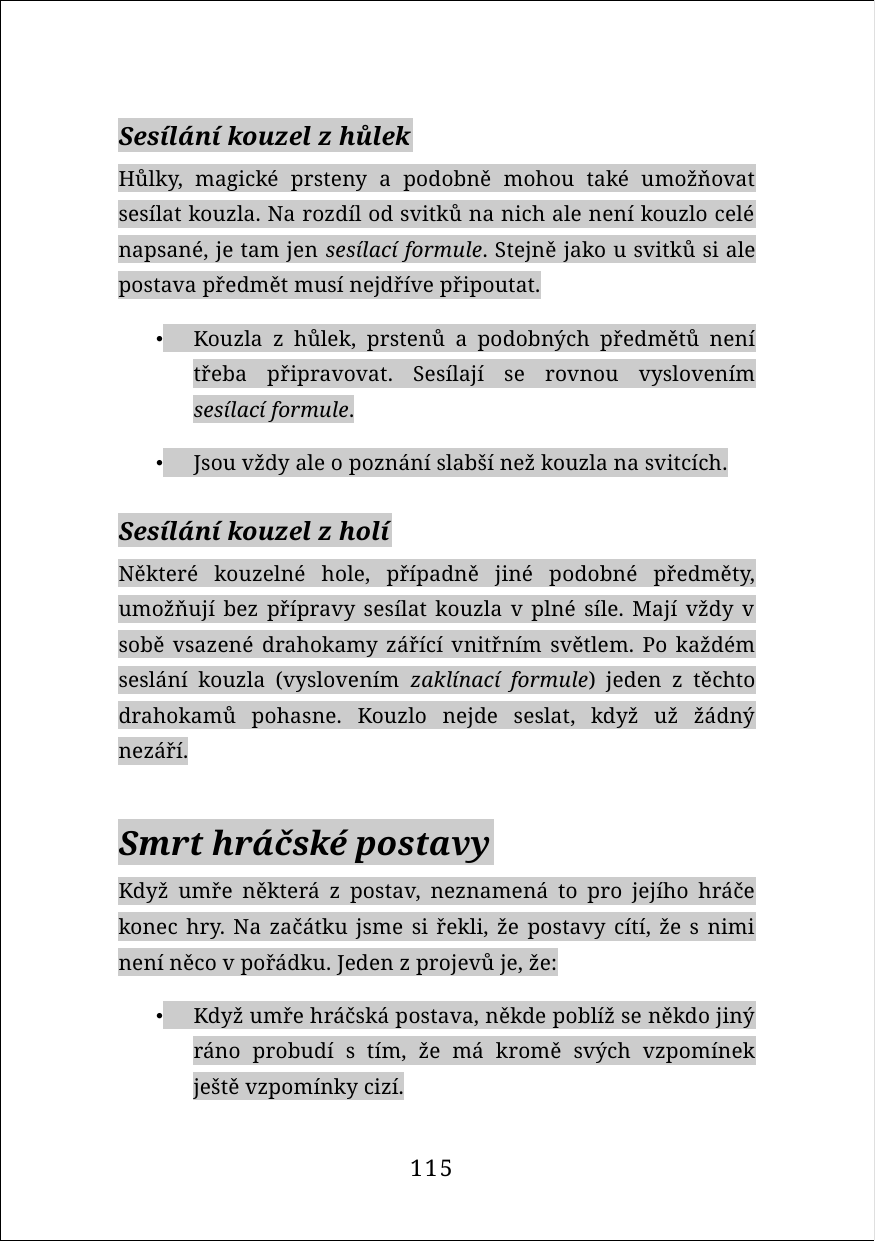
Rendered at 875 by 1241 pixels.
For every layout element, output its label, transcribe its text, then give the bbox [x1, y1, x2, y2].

text Některé kouzelné hole, případně jiné podobné předměty, umožňují bez přípravy sesílat kouzla v plné síle. Mají vždy v sobě vsazené drahokamy zářící vnitřním světlem. Po každém seslání kouzla (vyslovením zaklínací formule) jeden z těchto drahokamů pohasne. Kouzlo nejde seslat, když už žádný nezáří. [118, 559, 756, 765]
text Když umře některá z postav, neznamená to pro jejího hráče konec hry. Na začátku jsme si řekli, že postavy cítí, že s nimi není něco v pořádku. Jeden z projevů je, že: [118, 877, 756, 976]
subtitle Sesílání kouzel z holí [118, 513, 756, 547]
subtitle Smrt hráčské postavy [118, 819, 756, 865]
list Když umře hráčská postava, někde poblíž se někdo jiný ráno probudí s tím, že má kromě svých vzpomínek ještě vzpomínky cizí. [156, 1001, 756, 1100]
list Kouzla z hůlek, prstenů a podobných předmětů není třeba připravovat. Sesílají se rovnou vyslovením sesílací formule. [156, 324, 756, 423]
subtitle Sesílání kouzel z hůlek [118, 118, 756, 152]
list Jsou vždy ale o poznání slabší než kouzla na svitcích. [156, 448, 756, 477]
text Hůlky, magické prsteny a podobně mohou také umožňovat sesílat kouzla. Na rozdíl od svitků na nich ale není kouzlo celé napsané, je tam jen sesílací formule. Stejně jako u svitků si ale postava předmět musí nejdříve připoutat. [118, 164, 756, 299]
